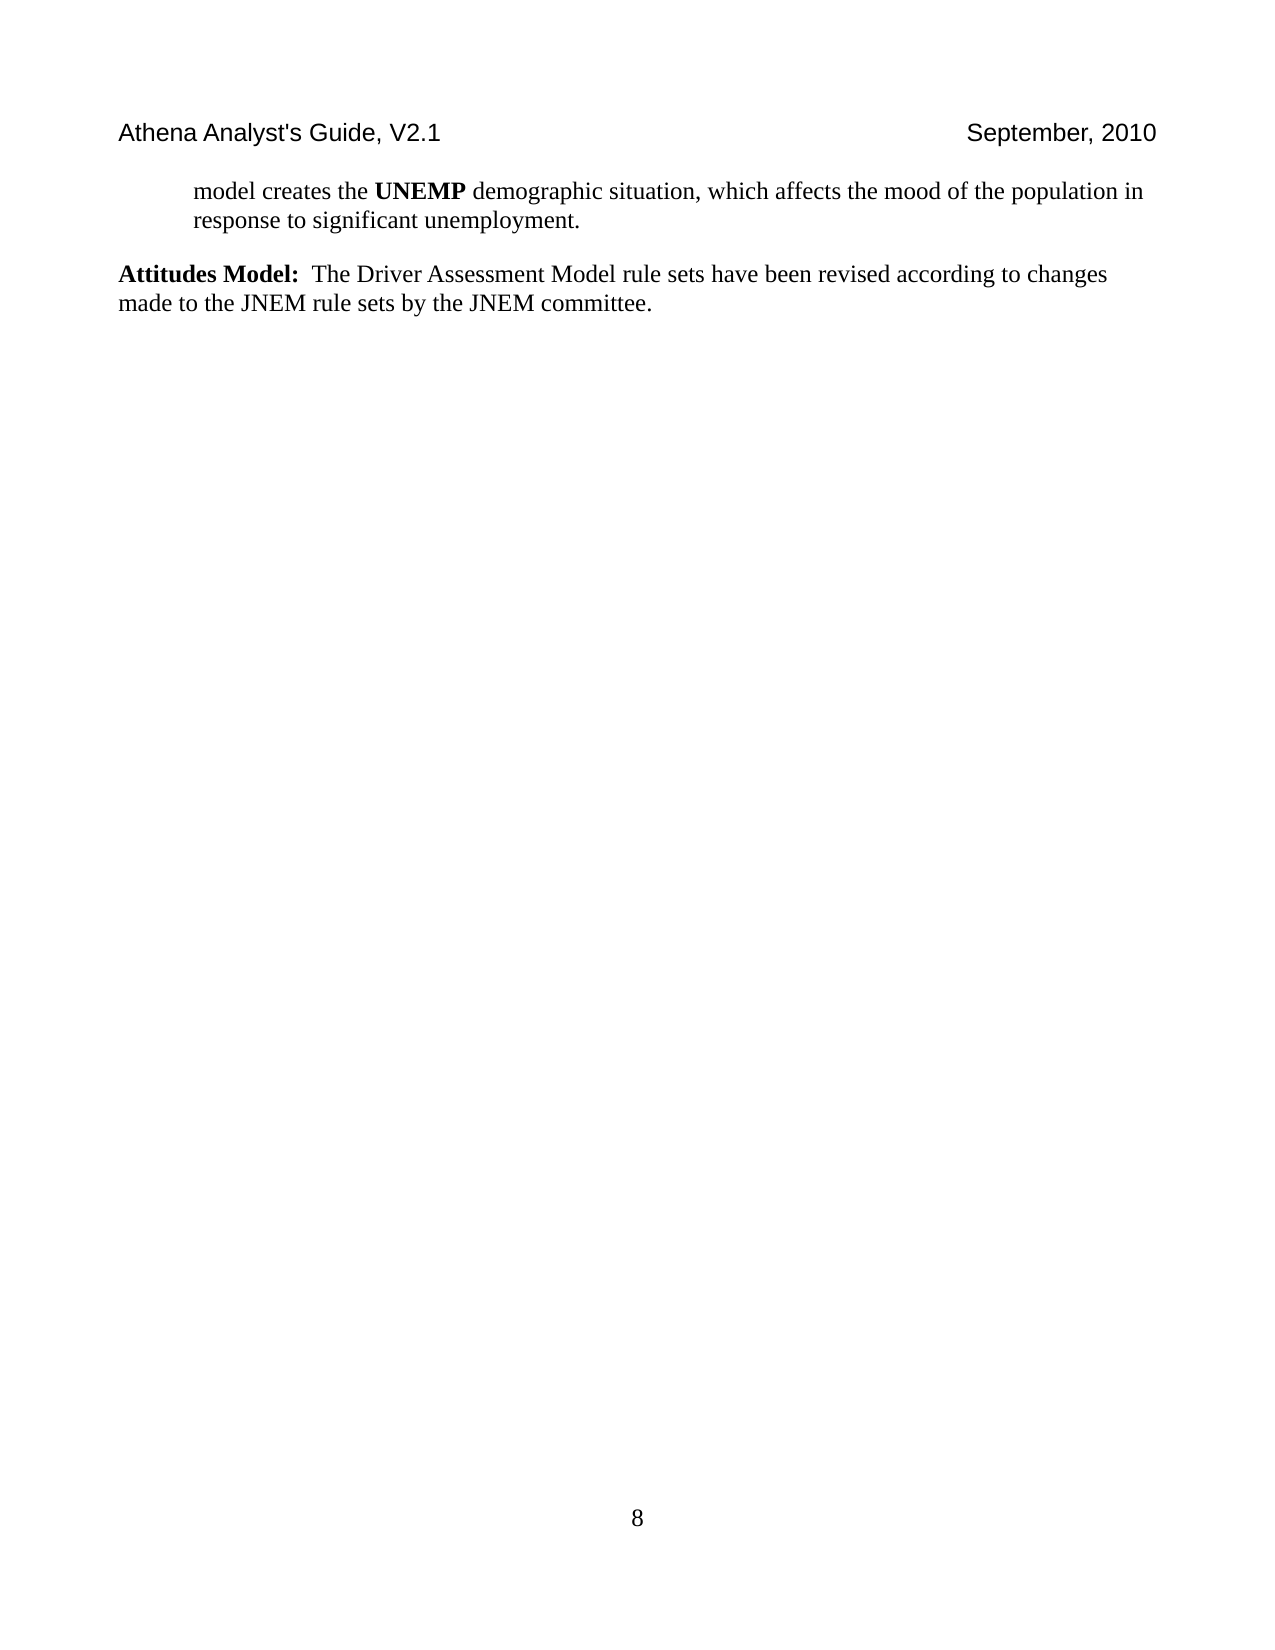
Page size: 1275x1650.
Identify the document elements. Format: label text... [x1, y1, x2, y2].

list model creates the UNEMP demographic situation, which affects the mood of the population in response to significant unemployment. [156, 176, 1157, 234]
text Attitudes Model: The Driver Assessment Model rule sets have been revised according to changes made to the JNEM rule sets by the JNEM committee. [118, 259, 1157, 317]
